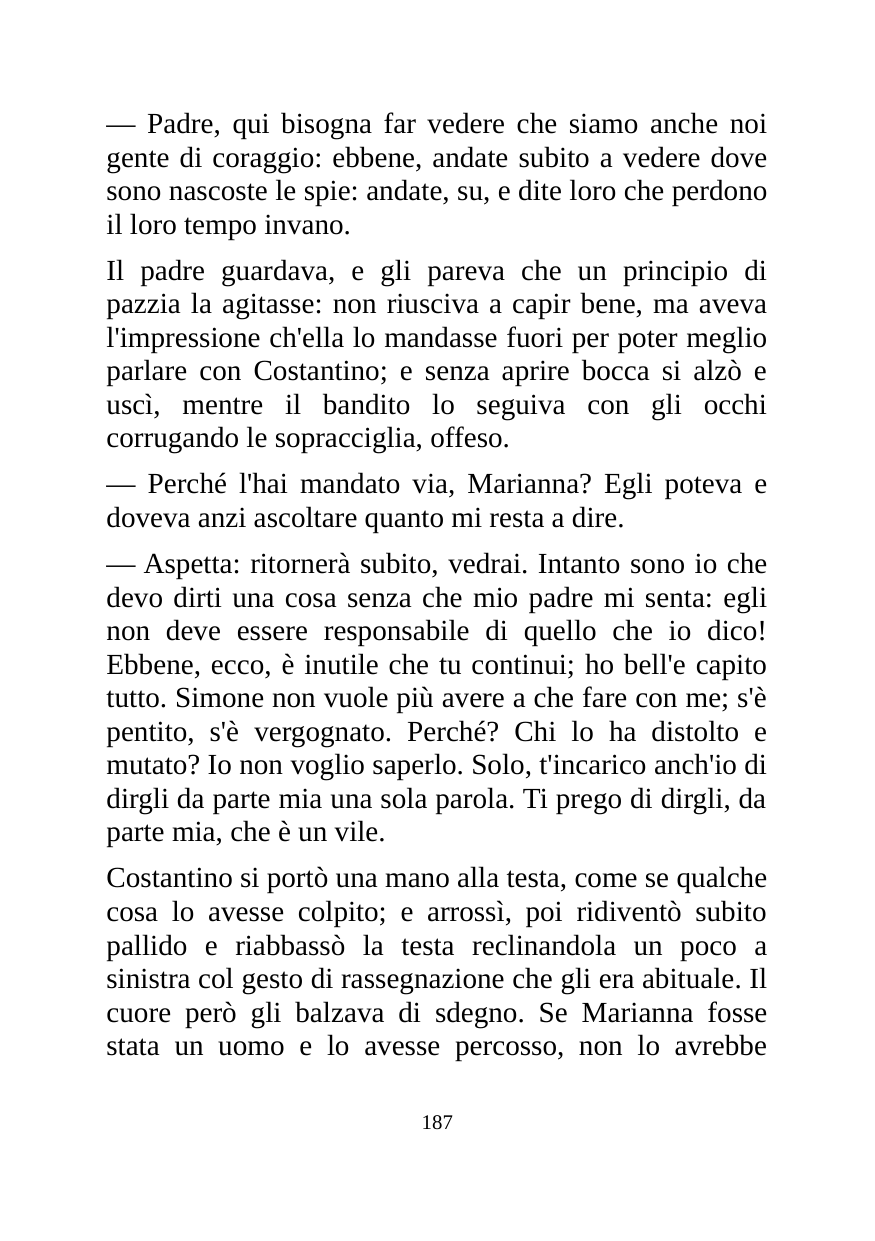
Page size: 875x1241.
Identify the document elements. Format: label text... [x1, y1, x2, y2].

text Il padre guardava, e gli pareva che un principio di pazzia la agitasse: non riusciva a capir bene, ma aveva l'impressione ch'ella lo mandasse fuori per poter meglio parlare con Costantino; e senza aprire bocca si alzò e uscì, mentre il bandito lo seguiva con gli occhi corrugando le sopracciglia, offeso. [106, 253, 768, 454]
text — Perché l'hai mandato via, Marianna? Egli poteva e doveva anzi ascoltare quanto mi resta a dire. [106, 467, 768, 534]
text Costantino si portò una mano alla testa, come se qualche cosa lo avesse colpito; e arrossì, poi ridiventò subito pallido e riabbassò la testa reclinandola un poco a sinistra col gesto di rassegnazione che gli era abituale. Il cuore però gli balzava di sdegno. Se Marianna fosse stata un uomo e lo avesse percosso, non lo avrebbe [106, 861, 768, 1062]
text — Aspetta: ritornerà subito, vedrai. Intanto sono io che devo dirti una cosa senza che mio padre mi senta: egli non deve essere responsabile di quello che io dico! Ebbene, ecco, è inutile che tu continui; ho bell'e capito tutto. Simone non vuole più avere a che fare con me; s'è pentito, s'è vergognato. Perché? Chi lo ha distolto e mutato? Io non voglio saperlo. Solo, t'incarico anch'io di dirgli da parte mia una sola parola. Ti prego di dirgli, da parte mia, che è un vile. [106, 546, 768, 848]
text — Padre, qui bisogna far vedere che siamo anche noi gente di coraggio: ebbene, andate subito a vedere dove sono nascoste le spie: andate, su, e dite loro che perdono il loro tempo invano. [106, 106, 768, 240]
